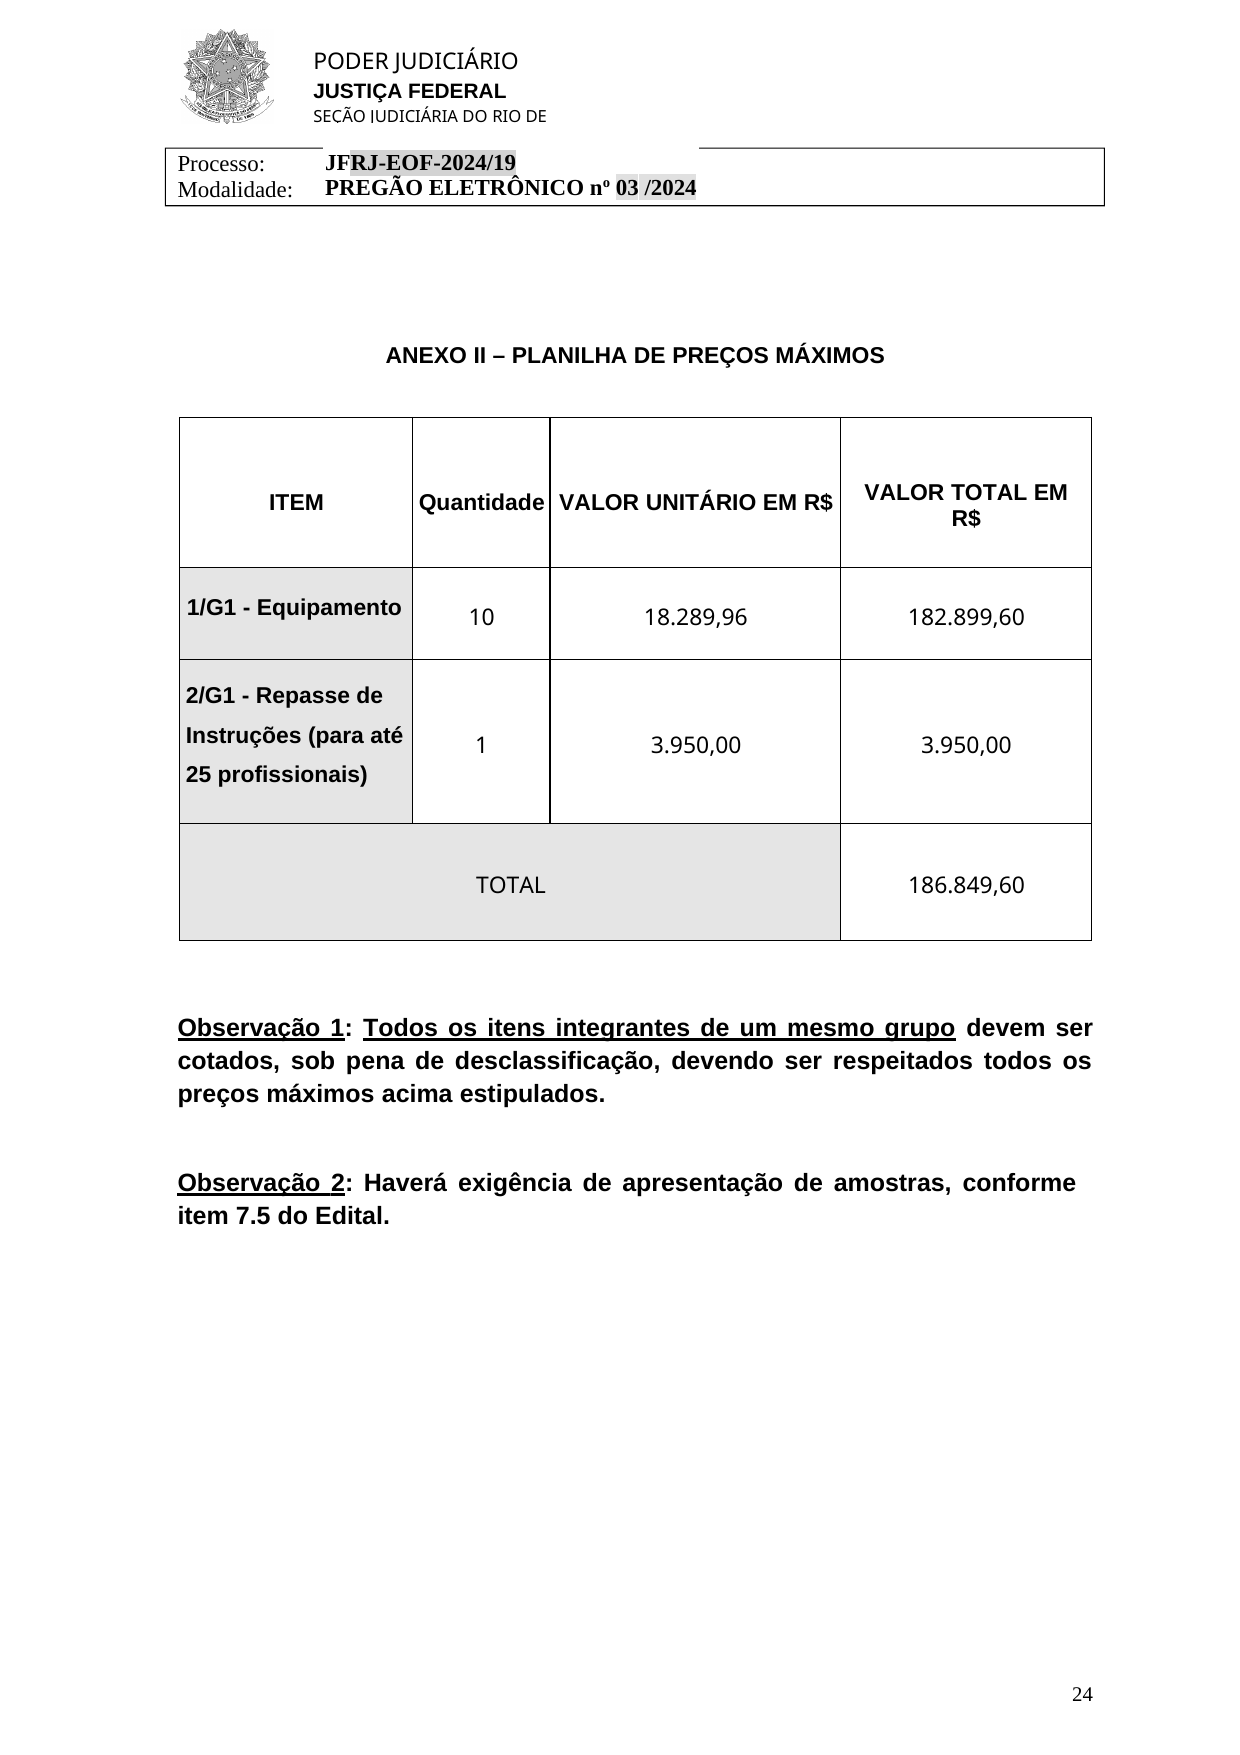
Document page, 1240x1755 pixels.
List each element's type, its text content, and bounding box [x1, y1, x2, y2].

table_cell 186.849,60 [841, 824, 1091, 940]
table_header Quantidade [413, 418, 549, 567]
subtitle Observação 1: Todos os itens integrantes de um mesmo grupo devem ser cotados, sob pena de desclassificação, devendo ser respeitados todos os preços máximos acima estipulados. [177, 1013, 1093, 1108]
table_header VALOR UNITÁRIO EM R$ [551, 418, 840, 567]
table_cell 1 [413, 660, 549, 823]
table_cell 2/G1 - Repasse de Instruções (para até 25 profissionais) [180, 660, 412, 823]
table_cell 182.899,60 [841, 568, 1091, 659]
table_cell 3.950,00 [551, 660, 840, 823]
table_cell 18.289,96 [551, 568, 840, 659]
table_header ITEM [180, 418, 412, 567]
table_cell 3.950,00 [841, 660, 1091, 823]
table_cell 10 [413, 568, 549, 659]
text Observação 2: Haverá exigência de apresentação de amostras, conforme item 7.5 do Edital. [177, 1168, 1079, 1230]
table_cell 1/G1 - Equipamento [180, 568, 412, 659]
text ANEXO II – PLANILHA DE PREÇOS MÁXIMOS [385, 342, 1239, 368]
table_cell TOTAL [180, 824, 840, 940]
table_header VALOR TOTAL EM R$ [841, 418, 1091, 567]
